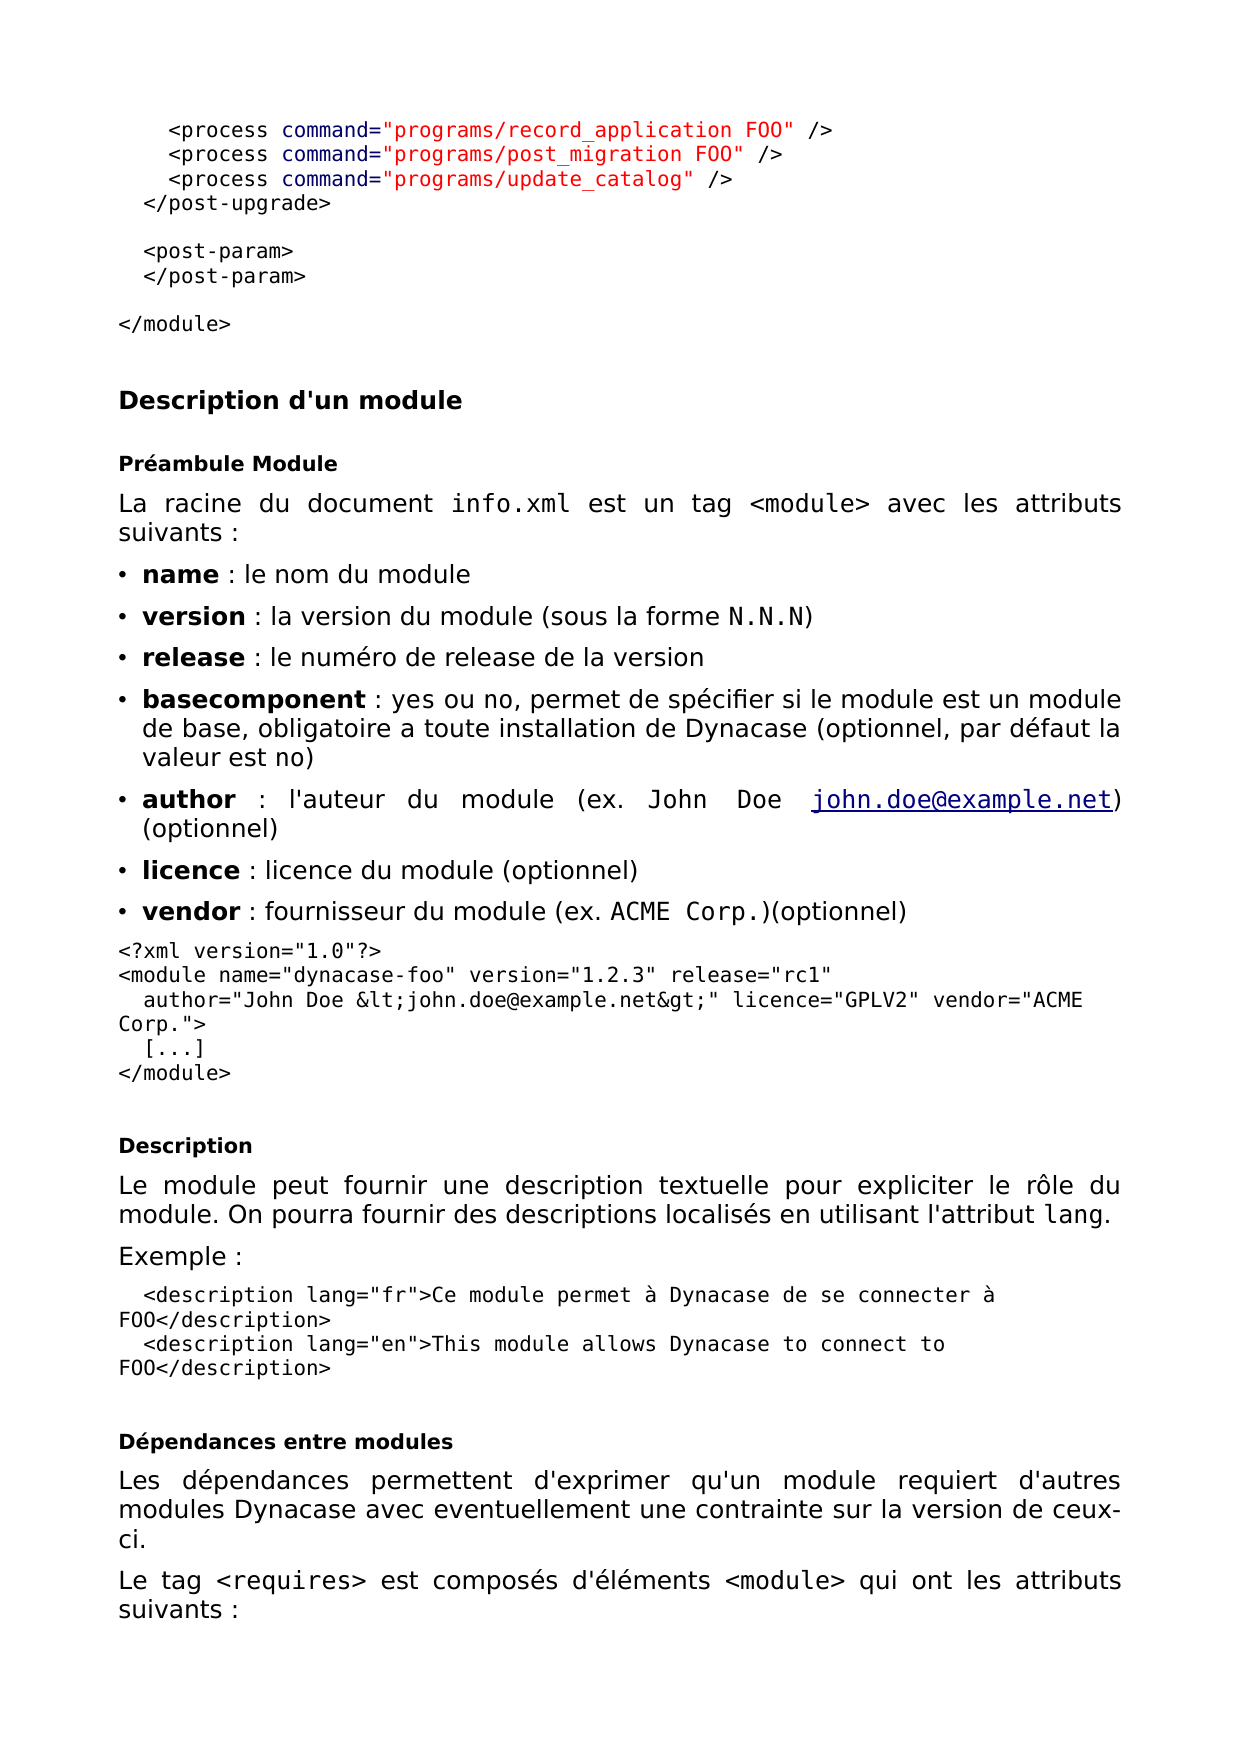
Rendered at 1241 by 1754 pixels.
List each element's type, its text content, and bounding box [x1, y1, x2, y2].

list release : le numéro de release de la version [118, 643, 1122, 673]
text <?xml version="1.0"?> <module name="dynacase-foo" version="1.2.3" release="rc1" author="John Doe &lt;john.doe@example.net&gt;" licence="GPLV2" vendor="ACME Corp."> [...] </module> [118, 939, 1122, 1109]
list version : la version du module (sous la forme N.N.N) [118, 602, 1122, 631]
list basecomponent : yes ou no, permet de spécifier si le module est un module de base, obligatoire a toute installation de Dynacase (optionnel, par défaut la valeur est no) [118, 685, 1122, 773]
text Exemple : [118, 1242, 1122, 1271]
text Les dépendances permettent d'exprimer qu'un module requiert d'autres modules Dynacase avec eventuellement une contrainte sur la version de ceux-ci. [118, 1467, 1122, 1554]
text Le module peut fournir une description textuelle pour expliciter le rôle du module. On pourra fournir des descriptions localisés en utilisant l'attribut lang. [118, 1171, 1122, 1229]
list licence : licence du module (optionnel) [118, 856, 1122, 885]
subtitle Préambule Module [118, 452, 1122, 477]
subtitle Description [118, 1134, 1122, 1158]
subtitle Description d'un module [118, 386, 1122, 415]
subtitle Dépendances entre modules [118, 1430, 1122, 1454]
list name : le nom du module [118, 560, 1122, 589]
text La racine du document info.xml est un tag <module> avec les attributs suivants : [118, 489, 1122, 548]
list vendor : fournisseur du module (ex. ACME Corp.)(optionnel) [118, 898, 1122, 927]
text <process command="programs/record_application FOO" /> <process command="programs/post_migration FOO" /> <process command="programs/update_catalog" /> </post-upgrade> <post-param> </post-param> </module> [118, 118, 1122, 361]
list author : l'auteur du module (ex. John Doe john.doe@example.net)(optionnel) [118, 785, 1122, 843]
text Le tag <requires> est composés d'éléments <module> qui ont les attributs suivants : [118, 1567, 1122, 1625]
text <description lang="fr">Ce module permet à Dynacase de se connecter à FOO</description> <description lang="en">This module allows Dynacase to connect to FOO</description> [118, 1283, 1122, 1405]
